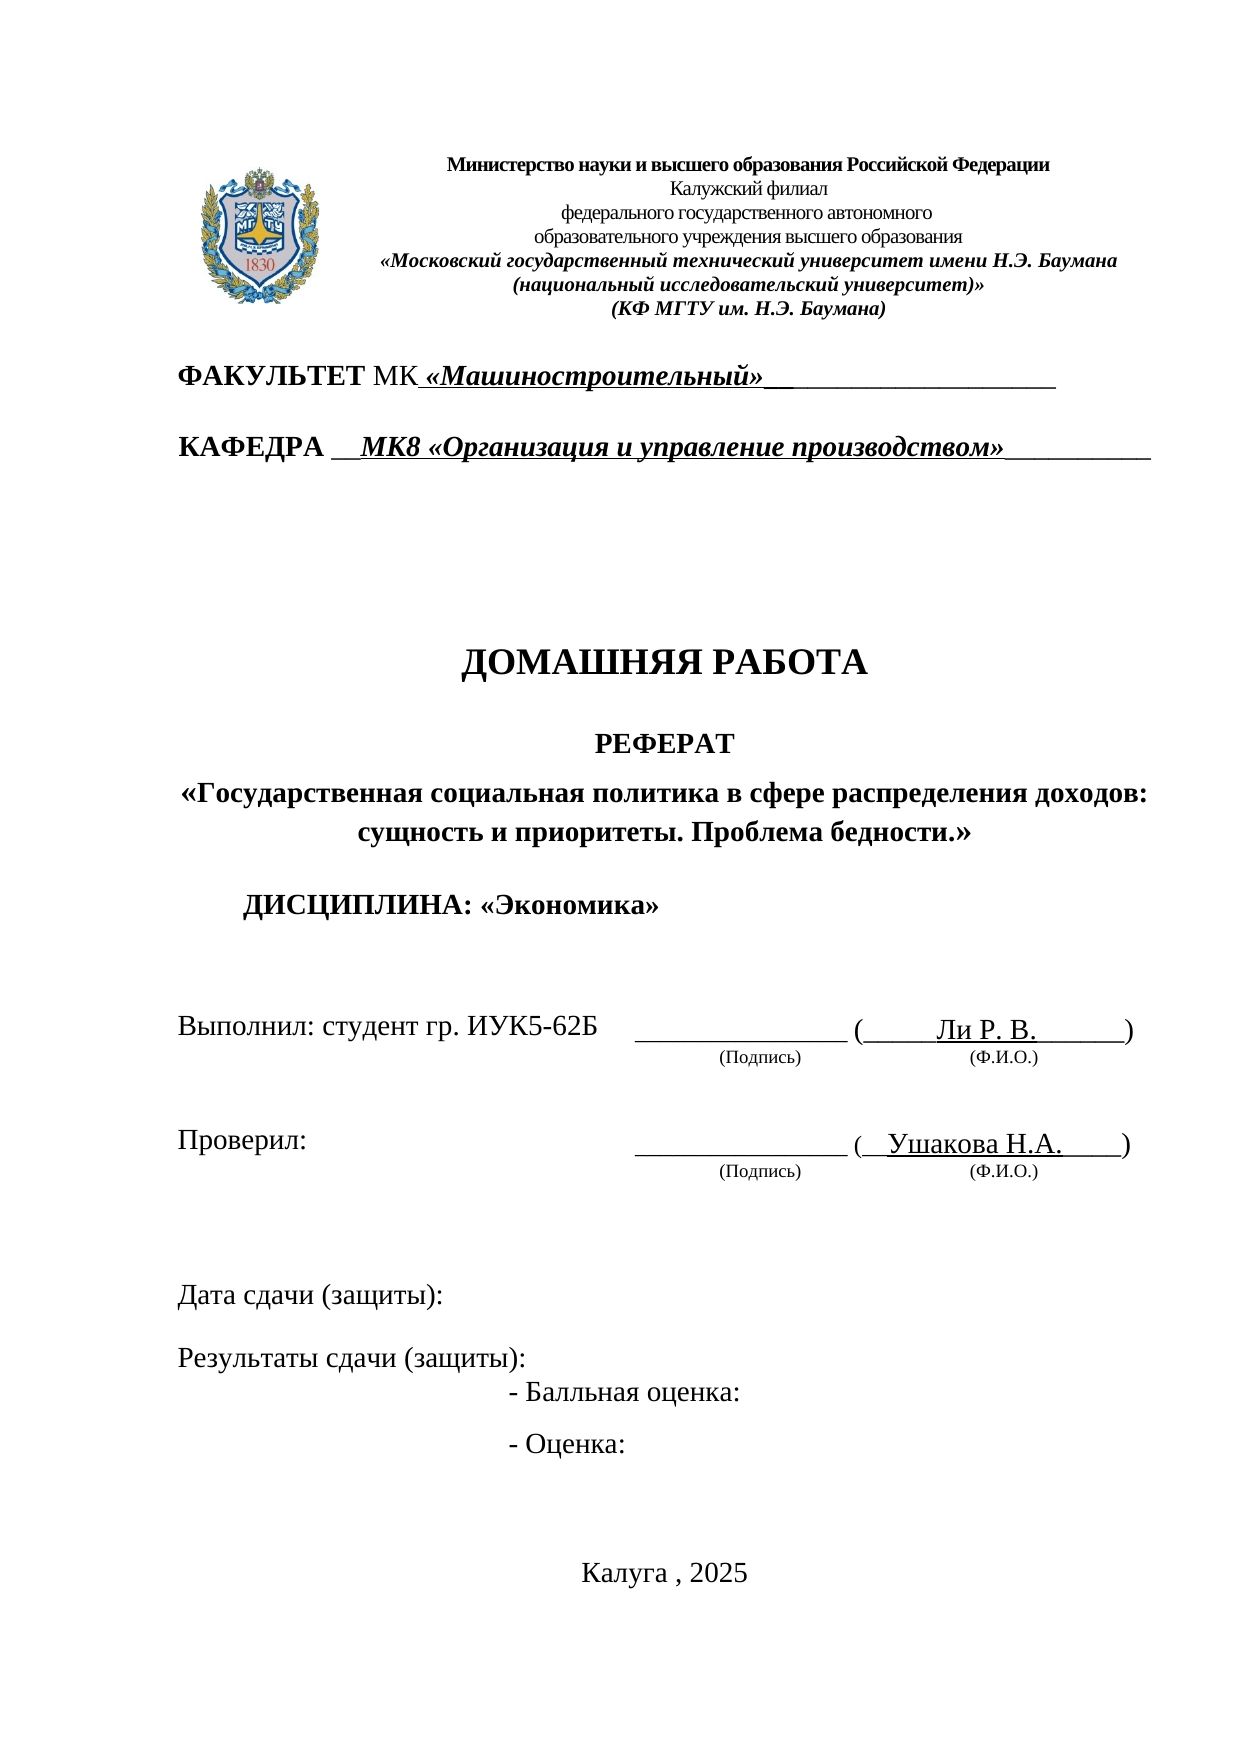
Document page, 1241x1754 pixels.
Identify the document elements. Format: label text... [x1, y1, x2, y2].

text РЕФЕРАТ [177, 726, 1152, 759]
table_header Выполнил: студент гр. ИУК5-62Б [166, 988, 624, 1101]
table_cell - Балльная оценка: - Оценка: [497, 1374, 1163, 1488]
table_cell Дата сдачи (защиты): Результаты сдачи (защиты): [166, 1215, 1163, 1374]
table_cell [166, 1374, 497, 1488]
table_cell Проверил: [166, 1101, 624, 1215]
table_header [177, 152, 343, 320]
text ДИСЦИПЛИНА: «Экономика» [177, 887, 1152, 920]
text Калуга , 2025 [177, 1555, 1152, 1588]
table_cell _________________ (__Ушакова Н.А.____) (Подпись) (Ф.И.О.) [624, 1101, 1163, 1215]
text ФАКУЛЬТЕТ МК «Машиностроительный»____________________ [177, 358, 1152, 391]
picture [200, 167, 320, 304]
text КАФЕДРА __МК8 «Организация и управление производством»__________ [177, 429, 1152, 462]
text ДОМАШНЯЯ РАБОТА [177, 639, 1152, 683]
text «Государственная социальная политика в сфере распределения доходов: сущность и приоритеты. Проблема бедности.» [177, 772, 1152, 848]
table_header _________________ (_____Ли Р. В.______) (Подпись) (Ф.И.О.) [624, 988, 1163, 1101]
table_header Министерство науки и высшего образования Российской Федерации Калужский филиал федерального государственного автономного образовательного учреждения высшего образования «Московский государственный технический университет имени Н.Э. Баумана (национальный исследовательский университет)» (КФ МГТУ им. Н.Э. Баумана) [343, 152, 1155, 320]
